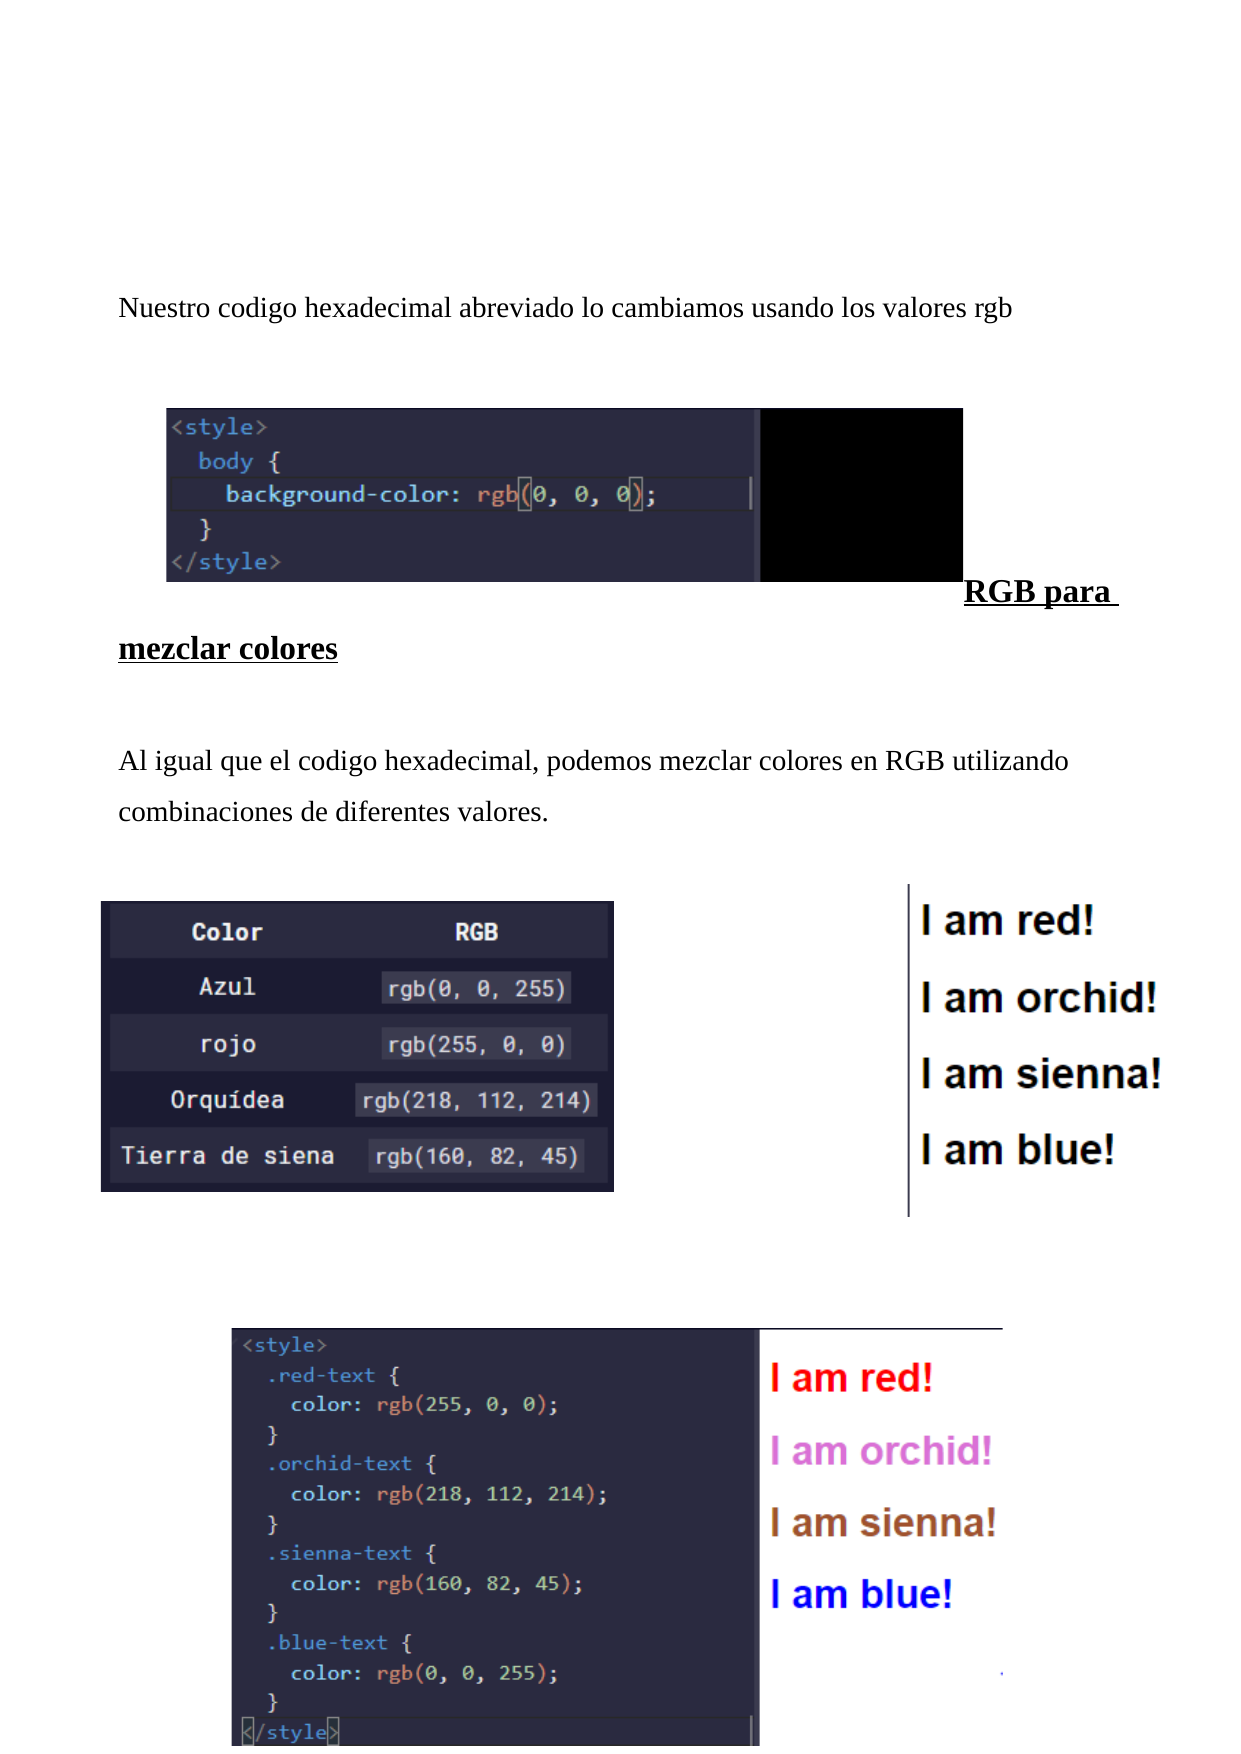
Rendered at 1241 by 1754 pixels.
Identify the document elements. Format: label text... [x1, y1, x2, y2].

text Al igual que el codigo hexadecimal, podemos mezclar colores en RGB utilizando combinaciones de diferentes valores. [118, 743, 1122, 827]
text RGB para mezclar colores [118, 571, 1122, 667]
text Nuestro codigo hexadecimal abreviado lo cambiamos usando los valores rgb [118, 291, 1122, 324]
